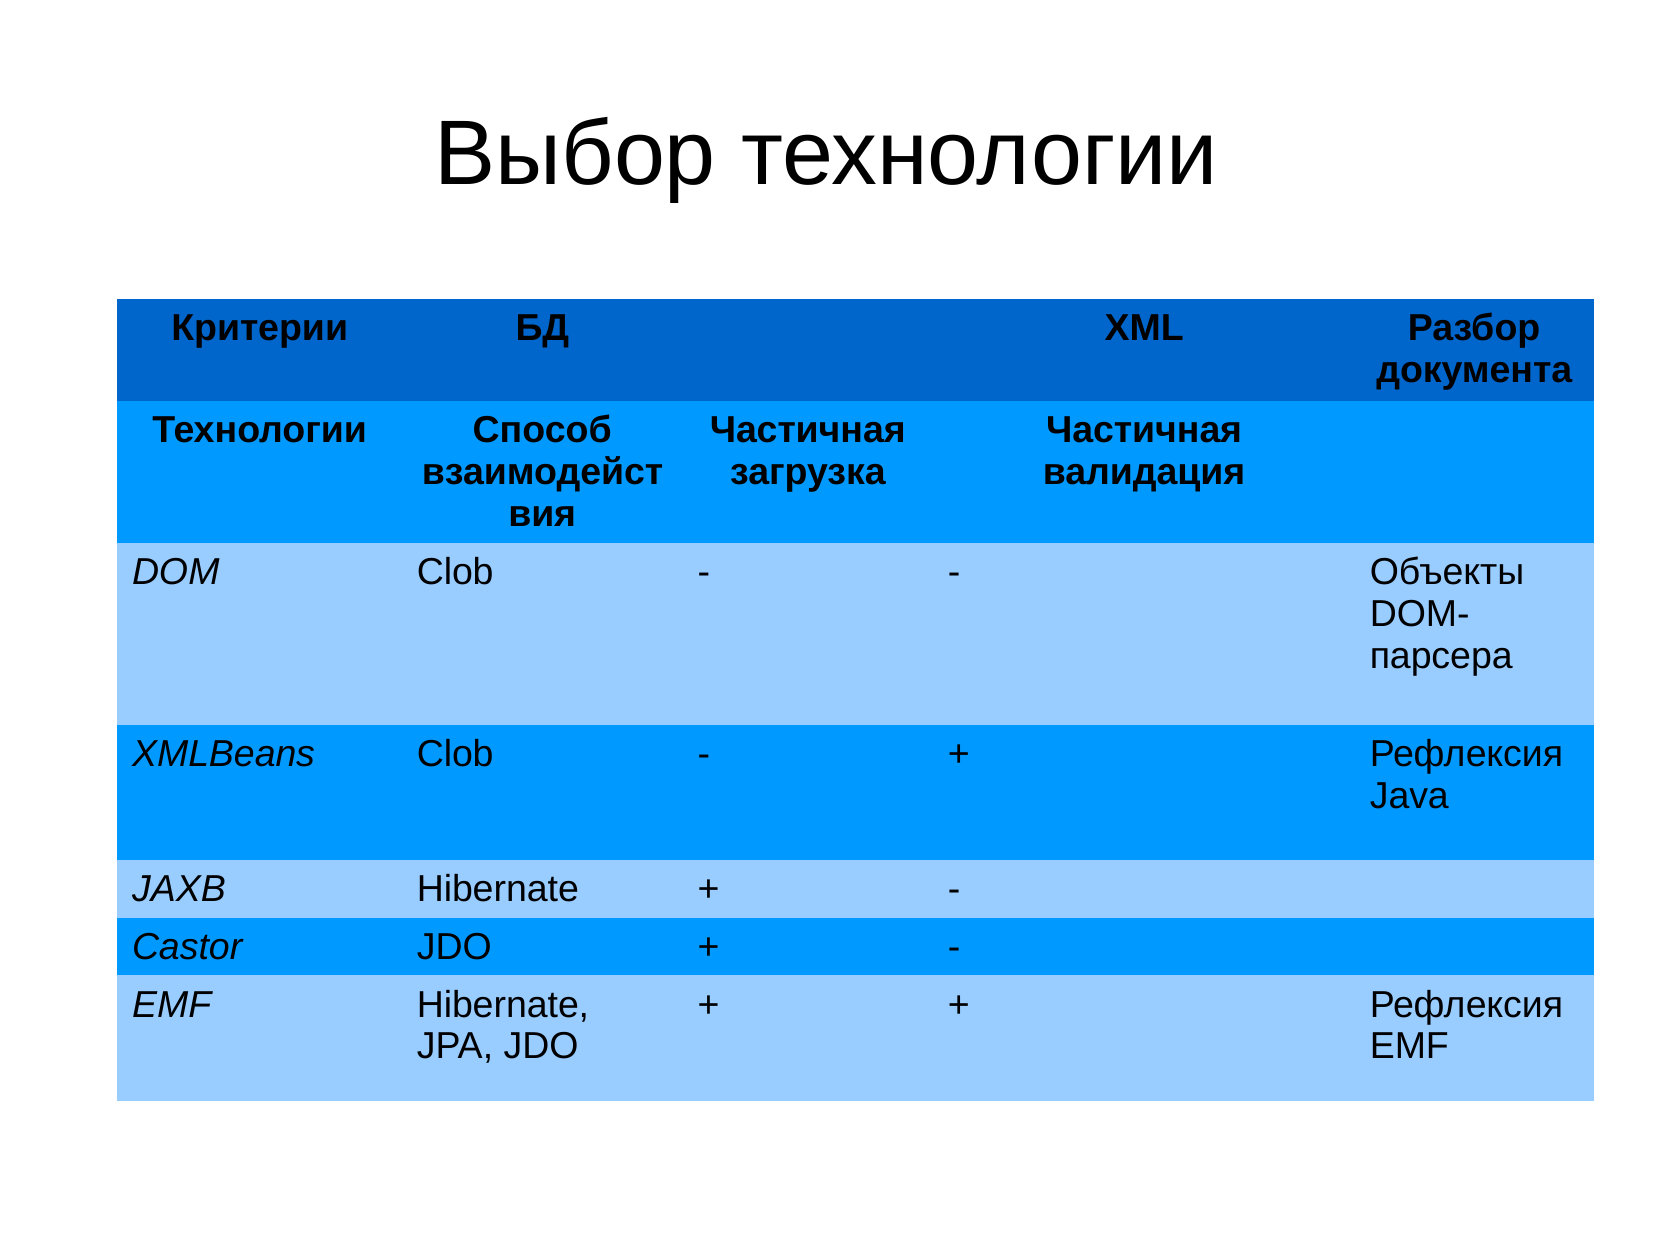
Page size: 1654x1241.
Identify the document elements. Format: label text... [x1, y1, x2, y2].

table_cell Рефлексия EMF [1355, 975, 1594, 1101]
table_cell + [933, 725, 1355, 860]
table_cell - [683, 543, 933, 725]
table_cell DOM [117, 543, 402, 725]
table_cell Частичная загрузка [683, 401, 933, 543]
table_header Разбор документа [1355, 299, 1594, 401]
table_cell Объекты DOM-парсера [1355, 543, 1594, 725]
table_cell JDO [402, 918, 683, 975]
table_cell Hibernate, JPA, JDO [402, 975, 683, 1101]
table_cell Частичная валидация [933, 401, 1355, 543]
table_cell Castor [117, 918, 402, 975]
table_cell - [683, 725, 933, 860]
table_cell Способ взаимодействия [402, 401, 683, 543]
table_cell [1355, 401, 1594, 543]
table_cell + [683, 860, 933, 918]
table_cell Рефлексия Java [1355, 725, 1594, 860]
table_header [683, 299, 933, 401]
table_cell Hibernate [402, 860, 683, 918]
table_header XML [933, 299, 1355, 401]
title Выбор технологии [82, 49, 1571, 257]
table_cell Clob [402, 543, 683, 725]
table_cell - [933, 860, 1355, 918]
table_cell [1355, 918, 1594, 975]
table_cell + [933, 975, 1355, 1101]
table_cell XMLBeans [117, 725, 402, 860]
table_header БД [402, 299, 683, 401]
table_cell EMF [117, 975, 402, 1101]
table_cell Технологии [117, 401, 402, 543]
table_cell + [683, 918, 933, 975]
table_cell [1355, 860, 1594, 918]
table_cell - [933, 543, 1355, 725]
table_cell + [683, 975, 933, 1101]
table_cell - [933, 918, 1355, 975]
table_cell Clob [402, 725, 683, 860]
table_cell JAXB [117, 860, 402, 918]
table_header Критерии [117, 299, 402, 401]
